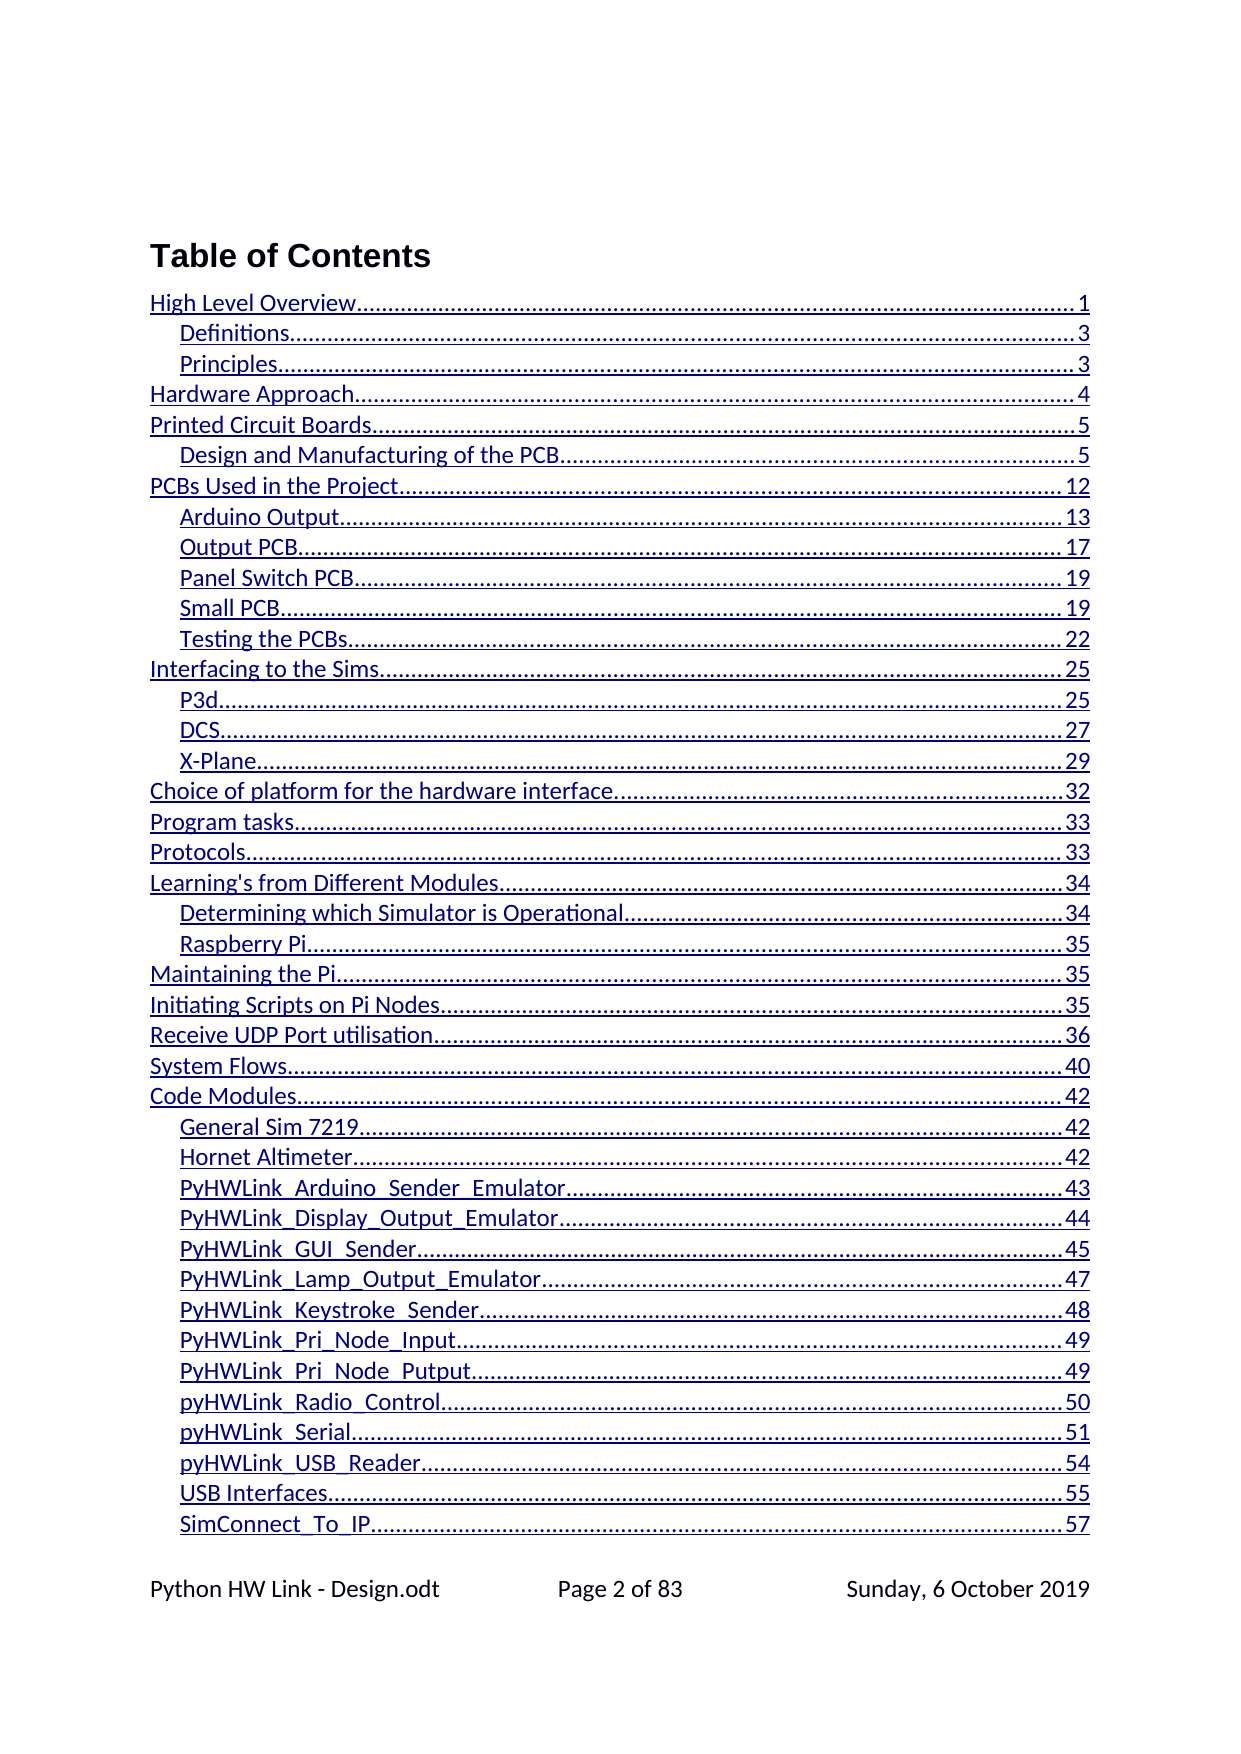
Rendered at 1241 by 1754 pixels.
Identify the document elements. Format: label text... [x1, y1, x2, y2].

text Maintaining the Pi 35 [150, 958, 1090, 984]
text PyHWLink_Keystroke_Sender 48 [179, 1294, 1090, 1320]
text Small PCB 19 [179, 592, 1090, 618]
text General Sim 7219 42 [179, 1111, 1090, 1137]
text Principles 3 [179, 348, 1090, 374]
text [179, 558, 1090, 562]
text System Flows 40 [150, 1050, 1090, 1076]
text [179, 1138, 1090, 1142]
text PyHWLink_Arduino_Sender_Emulator 43 [179, 1172, 1090, 1198]
text Receive UDP Port utilisation 36 [150, 1019, 1090, 1045]
text [179, 1504, 1090, 1508]
text [179, 1199, 1090, 1203]
text [179, 741, 1090, 745]
text P3d 25 [179, 684, 1090, 710]
subtitle Table of Contents [150, 236, 1090, 274]
text Choice of platform for the hardware interface. 32 [150, 775, 1090, 801]
text PCBs Used in the Project 12 [150, 470, 1090, 496]
text USB Interfaces 55 [179, 1477, 1090, 1503]
text Raspberry Pi 35 [179, 928, 1090, 954]
text PyHWLink_GUI_Sender 45 [179, 1233, 1090, 1259]
text PyHWLink_Pri_Node_Putput 49 [179, 1355, 1090, 1381]
text Protocols 33 [150, 836, 1090, 862]
text PyHWLink_Lamp_Output_Emulator 47 [179, 1264, 1090, 1290]
text X-Plane 29 [179, 745, 1090, 771]
text [179, 1443, 1090, 1447]
text Interfacing to the Sims. 25 [150, 653, 1090, 679]
text DCS 27 [179, 714, 1090, 740]
text Learning's from Different Modules 34 [150, 867, 1090, 893]
text pyHWLink_USB_Reader 54 [179, 1447, 1090, 1473]
text Panel Switch PCB 19 [179, 562, 1090, 588]
text Hardware Approach 4 [150, 378, 1090, 405]
text Code Modules 42 [150, 1081, 1090, 1106]
text pyHWLink_Serial 51 [179, 1416, 1090, 1442]
text Output PCB 17 [179, 531, 1090, 557]
text pyHWLink_Radio_Control 50 [179, 1386, 1090, 1412]
text Program tasks 33 [150, 806, 1090, 832]
text [179, 1260, 1090, 1264]
text PyHWLink_Pri_Node_Input 49 [179, 1325, 1090, 1351]
text Definitions 3 [179, 317, 1090, 344]
text Design and Manufacturing of the PCB 5 [179, 439, 1090, 466]
text Printed Circuit Boards 5 [150, 409, 1090, 435]
text [179, 924, 1090, 928]
text [179, 619, 1090, 623]
text [179, 1321, 1090, 1325]
text High Level Overview 1 [150, 287, 1090, 313]
text [179, 1382, 1090, 1386]
text Initiating Scripts on Pi Nodes 35 [150, 989, 1090, 1015]
text Testing the PCBs 22 [179, 623, 1090, 649]
text Determining which Simulator is Operational 34 [179, 897, 1090, 923]
text Arduino Output 13 [179, 501, 1090, 527]
text SimConnect_To_IP 57 [179, 1508, 1090, 1534]
text PyHWLink_Display_Output_Emulator 44 [179, 1203, 1090, 1229]
text Hornet Altimeter 42 [179, 1142, 1090, 1168]
